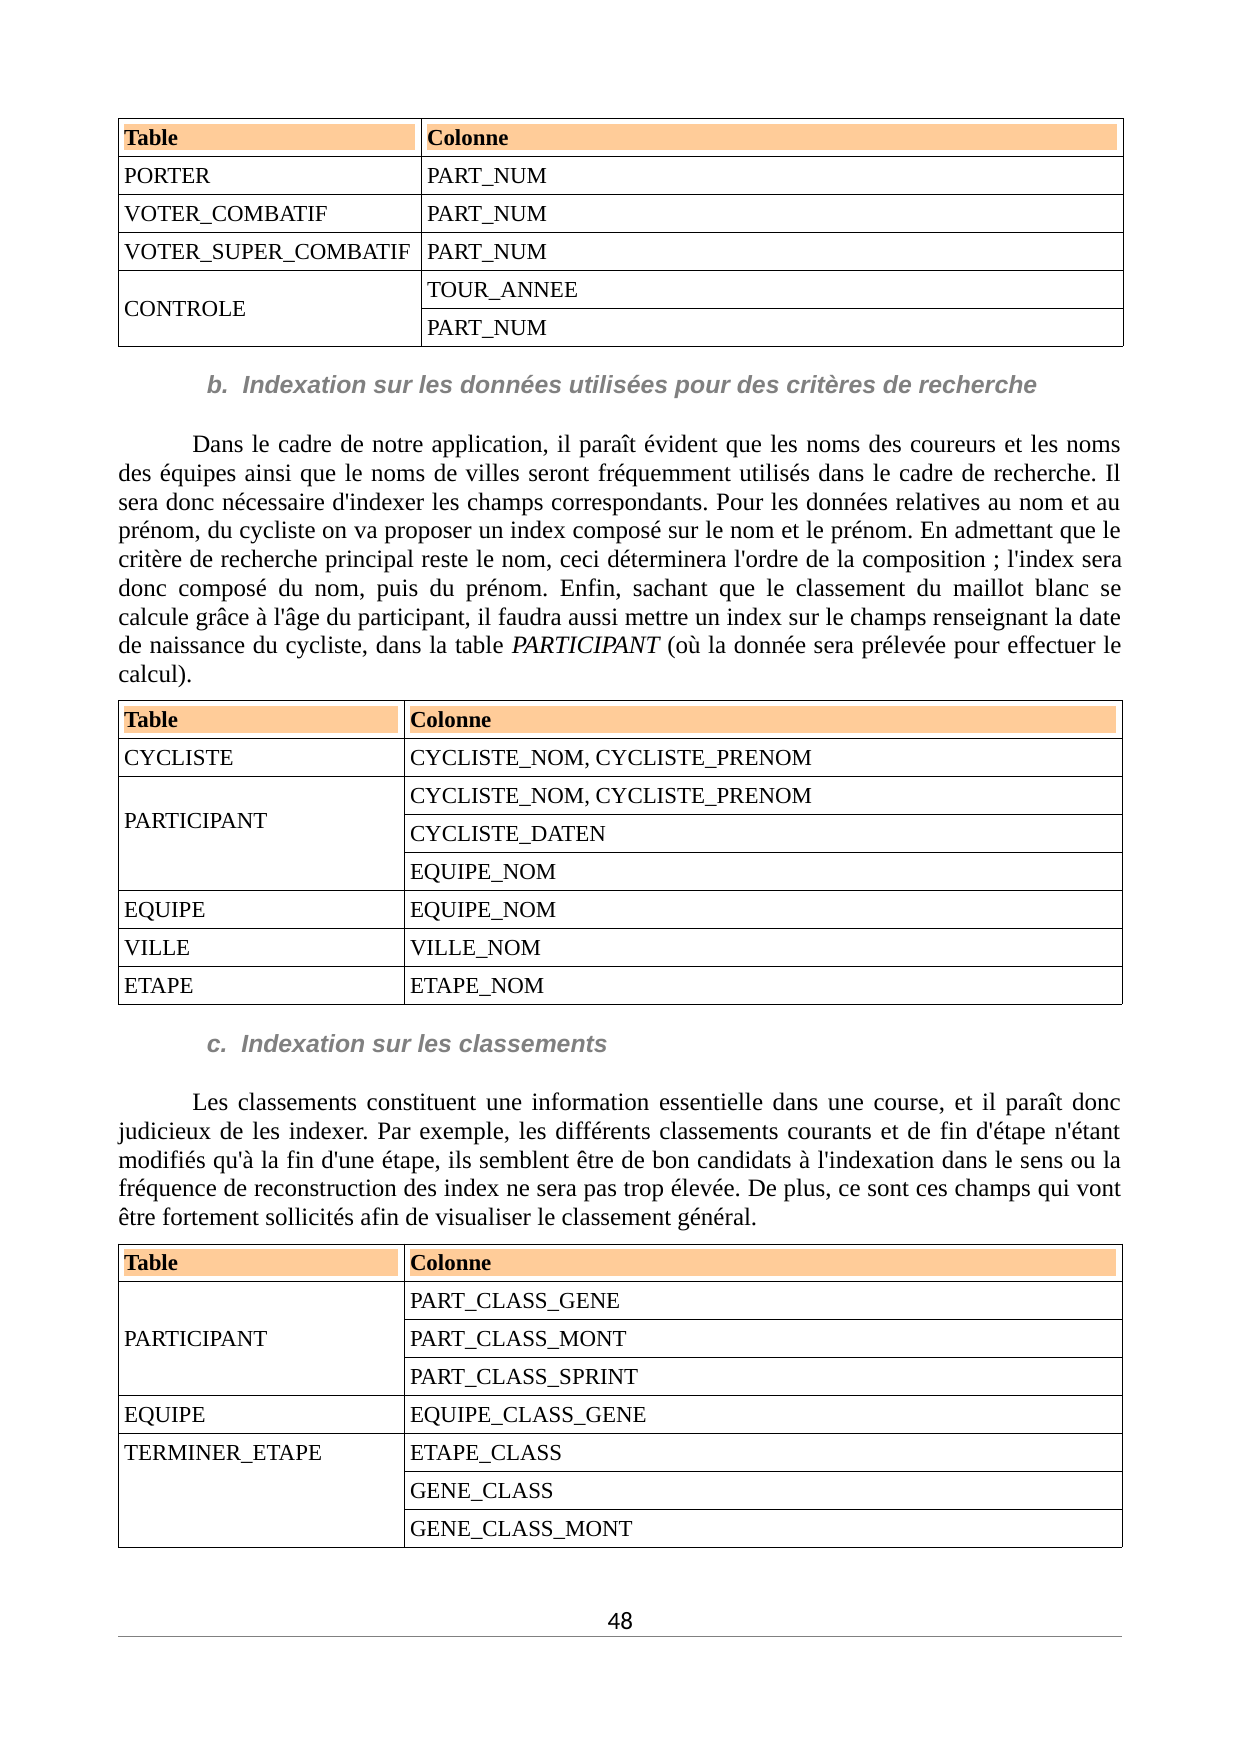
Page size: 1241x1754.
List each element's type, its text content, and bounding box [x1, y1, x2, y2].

subtitle Indexation sur les données utilisées pour des critères de recherche [207, 371, 1122, 399]
subtitle Indexation sur les classements [207, 1029, 1122, 1057]
table_cell PART_NUM [422, 157, 1123, 194]
table_header Table [119, 119, 421, 156]
table_cell PARTICIPANT [119, 777, 404, 890]
table_cell CYCLISTE [119, 739, 404, 776]
table_cell PORTER [119, 157, 421, 194]
table_cell TOUR_ANNEE [422, 271, 1123, 308]
table_header Colonne [405, 701, 1122, 738]
table_cell CYCLISTE_DATEN [405, 815, 1122, 852]
table_cell PART_CLASS_SPRINT [405, 1358, 1122, 1395]
table_cell CYCLISTE_NOM, CYCLISTE_PRENOM [405, 739, 1122, 776]
table_cell EQUIPE_CLASS_GENE [405, 1396, 1122, 1433]
table_cell PART_CLASS_GENE [405, 1282, 1122, 1319]
table_cell EQUIPE [119, 1396, 404, 1433]
table_header Table [119, 701, 404, 738]
table_cell PART_CLASS_MONT [405, 1320, 1122, 1357]
table_cell CYCLISTE_NOM, CYCLISTE_PRENOM [405, 777, 1122, 814]
table_cell ETAPE_NOM [405, 967, 1122, 1004]
table_cell VILLE_NOM [405, 929, 1122, 966]
table_header Table [119, 1245, 404, 1281]
table_cell ETAPE_CLASS [405, 1434, 1122, 1471]
table_cell EQUIPE_NOM [405, 853, 1122, 890]
table_cell PARTICIPANT [119, 1282, 404, 1395]
table_header Colonne [422, 119, 1123, 156]
table_cell PART_NUM [422, 309, 1123, 346]
table_cell GENE_CLASS [405, 1472, 1122, 1509]
table_cell VOTER_COMBATIF [119, 195, 421, 232]
table_cell VOTER_SUPER_COMBATIF [119, 233, 421, 270]
table_header Colonne [405, 1245, 1122, 1281]
table_cell PART_NUM [422, 195, 1123, 232]
table_cell ETAPE [119, 967, 404, 1004]
table_cell GENE_CLASS_MONT [405, 1510, 1122, 1547]
table_cell EQUIPE_NOM [405, 891, 1122, 928]
table_cell VILLE [119, 929, 404, 966]
table_cell PART_NUM [422, 233, 1123, 270]
text Les classements constituent une information essentielle dans une course, et il paraît donc judicieux de les indexer. Par exemple, les différents classements courants et de fin d'étape n'étant modifiés qu'à la fin d'une étape, ils semblent être de bon candidats à l'indexation dans le sens ou la fréquence de reconstruction des index ne sera pas trop élevée. De plus, ce sont ces champs qui vont être fortement sollicités afin de visualiser le classement général. [118, 1087, 1122, 1231]
text Dans le cadre de notre application, il paraît évident que les noms des coureurs et les noms des équipes ainsi que le noms de villes seront fréquemment utilisés dans le cadre de recherche. Il sera donc nécessaire d'indexer les champs correspondants. Pour les données relatives au nom et au prénom, du cycliste on va proposer un index composé sur le nom et le prénom. En admettant que le critère de recherche principal reste le nom, ceci déterminera l'ordre de la composition ; l'index sera donc composé du nom, puis du prénom. Enfin, sachant que le classement du maillot blanc se calcule grâce à l'âge du participant, il faudra aussi mettre un index sur le champs renseignant la date de naissance du cycliste, dans la table PARTICIPANT (où la donnée sera prélevée pour effectuer le calcul). [118, 429, 1122, 688]
table_cell TERMINER_ETAPE [119, 1434, 404, 1547]
table_cell EQUIPE [119, 891, 404, 928]
table_cell CONTROLE [119, 271, 421, 346]
